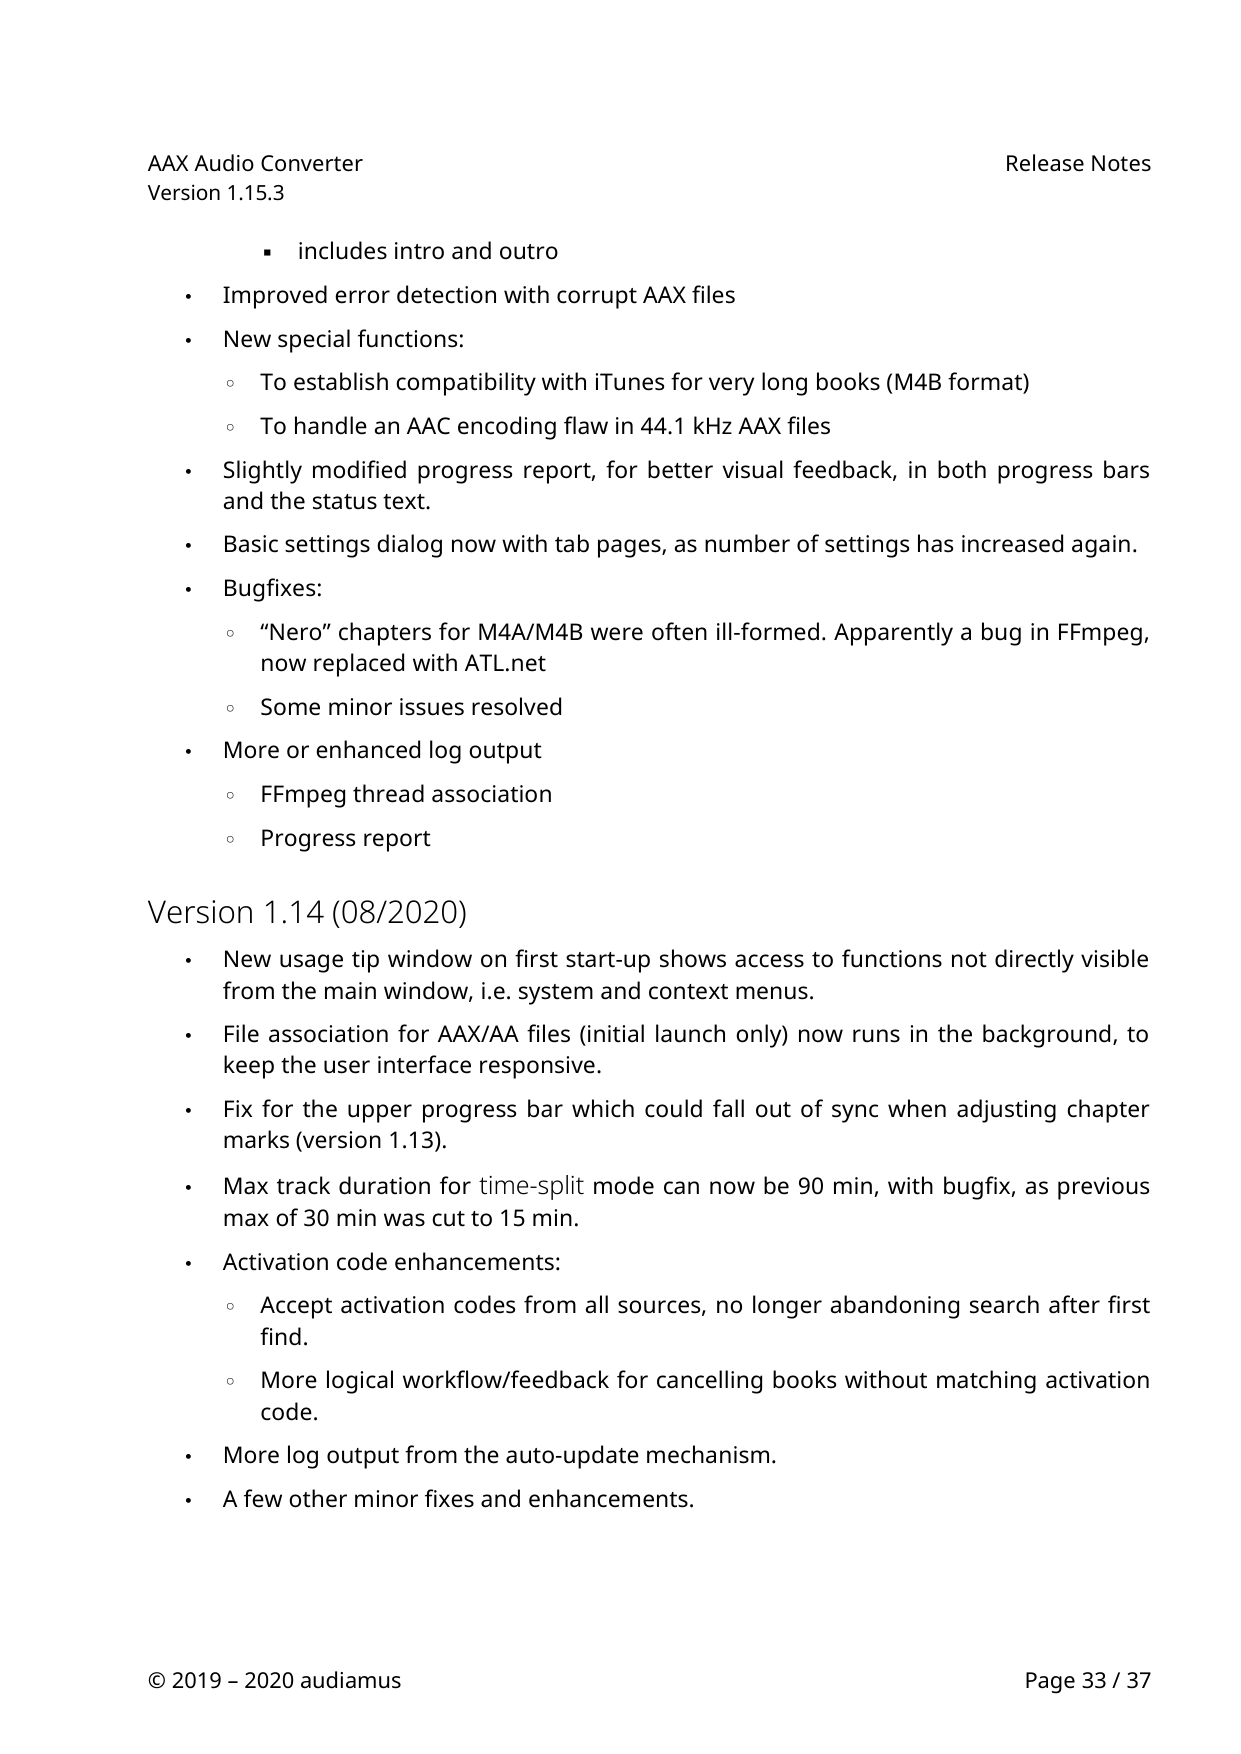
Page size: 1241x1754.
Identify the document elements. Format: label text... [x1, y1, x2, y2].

list Basic settings dialog now with tab pages, as number of settings has increased again. [185, 528, 1152, 560]
list File association for AAX/AA files (initial launch only) now runs in the background, to keep the user interface responsive. [185, 1018, 1152, 1081]
list Fix for the upper progress bar which could fall out of sync when adjusting chapter marks (version 1.13). [185, 1093, 1152, 1156]
list A few other minor fixes and enhancements. [185, 1483, 1152, 1514]
subtitle Version 1.14 (08/2020) [148, 890, 1152, 933]
list More log output from the auto-update mechanism. [185, 1439, 1152, 1470]
list Accept activation codes from all sources, no longer abandoning search after first find. [223, 1289, 1152, 1352]
list New usage tip window on first start-up shows access to functions not directly visible from the main window, i.e. system and context menus. [185, 943, 1152, 1006]
list FFmpeg thread association [223, 778, 1152, 809]
list Progress report [223, 822, 1152, 853]
list Improved error detection with corrupt AAX files [185, 279, 1152, 310]
list Bugfixes: [185, 572, 1152, 603]
list Some minor issues resolved [223, 691, 1152, 722]
list New special functions: [185, 323, 1152, 354]
list More logical workflow/feedback for cancelling books without matching activation code. [223, 1364, 1152, 1427]
list Activation code enhancements: [185, 1246, 1152, 1277]
list To establish compatibility with iTunes for very long books (M4B format) [223, 366, 1152, 397]
list To handle an AAC encoding flaw in 44.1 kHz AAX files [223, 410, 1152, 441]
list More or enhanced log output [185, 734, 1152, 766]
list includes intro and outro [260, 235, 1152, 267]
list “Nero” chapters for M4A/M4B were often ill-formed. Apparently a bug in FFmpeg, now replaced with ATL.net [223, 616, 1152, 678]
list Slightly modified progress report, for better visual feedback, in both progress bars and the status text. [185, 453, 1152, 516]
list Max track duration for time-split mode can now be 90 min, with bugfix, as previous max of 30 min was cut to 15 min. [185, 1168, 1152, 1233]
